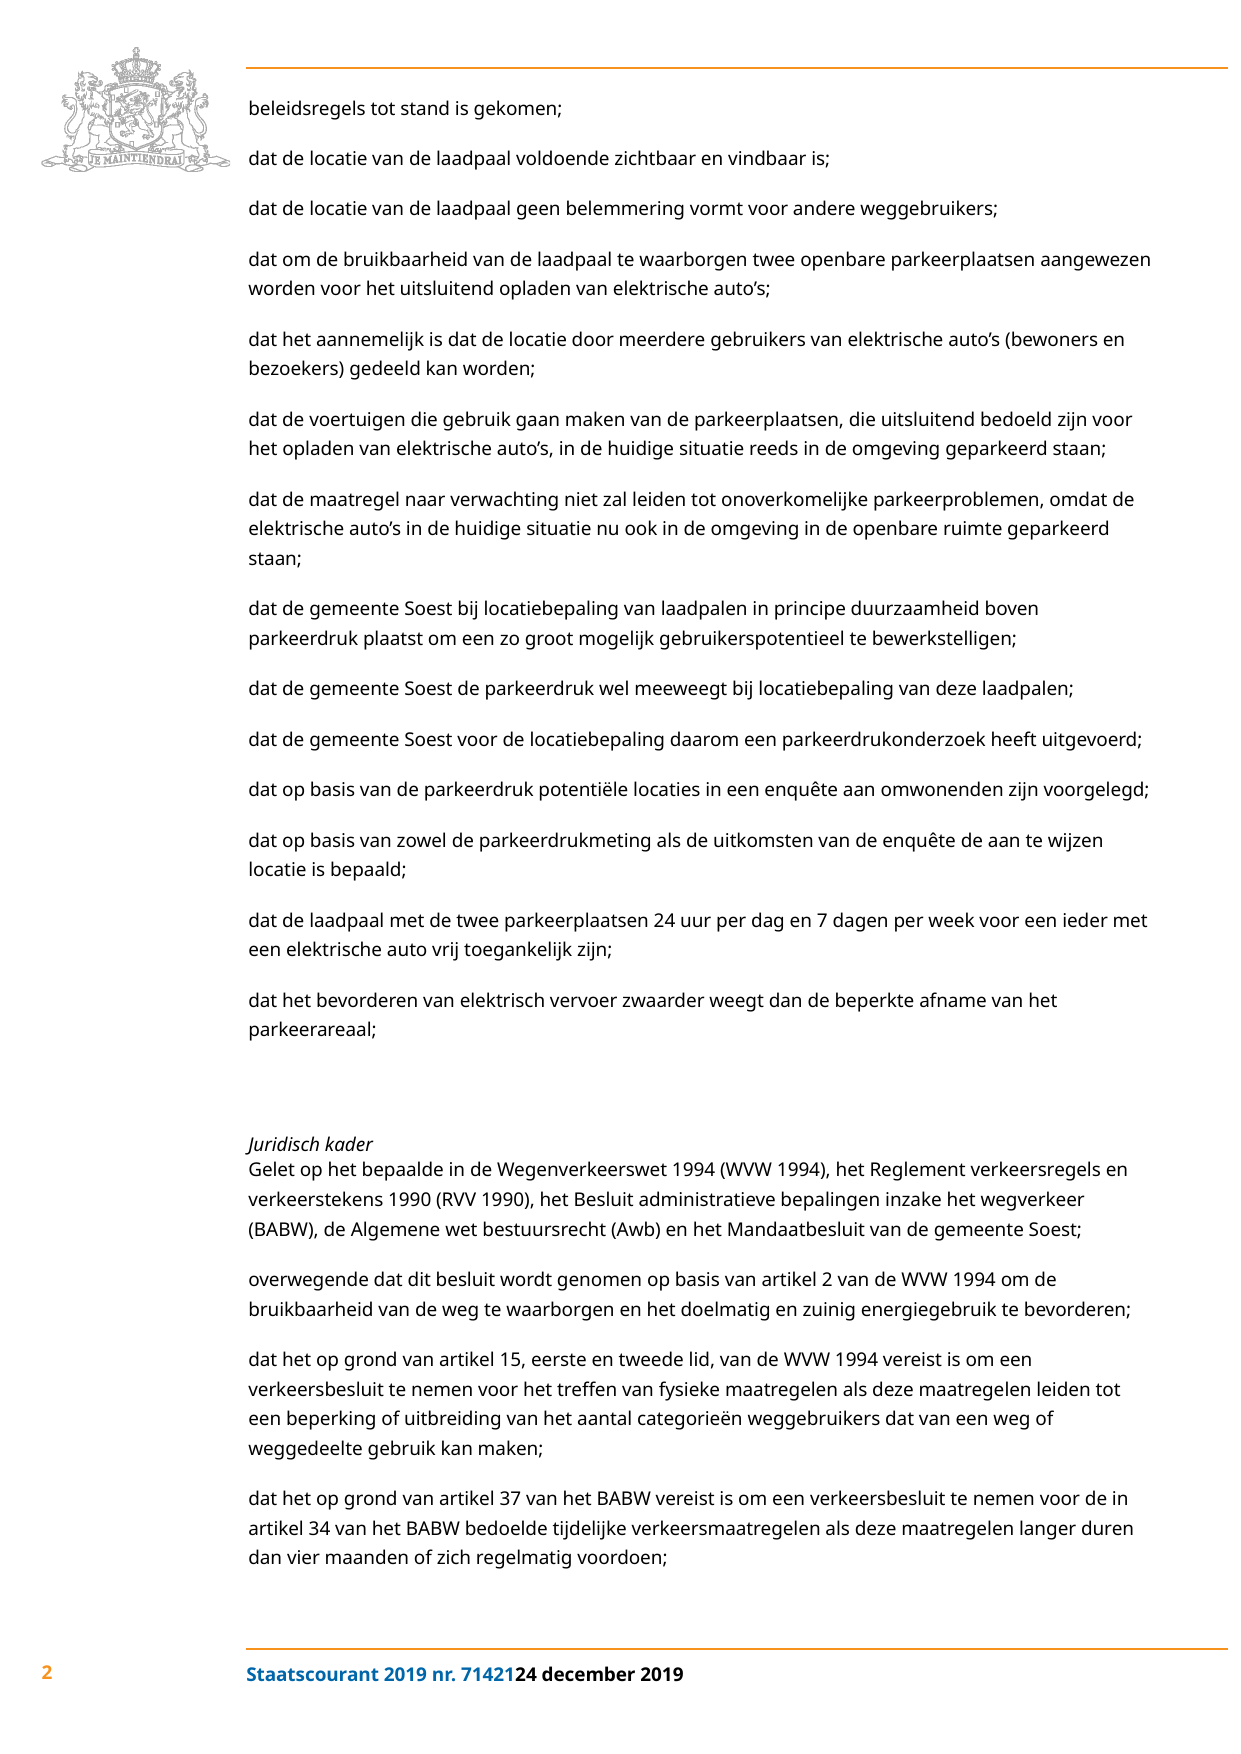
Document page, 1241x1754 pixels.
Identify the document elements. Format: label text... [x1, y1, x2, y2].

text Gelet op het bepaalde in de Wegenverkeerswet 1994 (WVW 1994), het Reglement verkeersregels en verkeerstekens 1990 (RVV 1990), het Besluit administratieve bepalingen inzake het wegverkeer (BABW), de Algemene wet bestuursrecht (Awb) en het Mandaatbesluit van de gemeente Soest; [248, 1157, 1152, 1241]
text dat de laadpaal met de twee parkeerplaatsen 24 uur per dag en 7 dagen per week voor een ieder met een elektrische auto vrij toegankelijk zijn; [248, 907, 1152, 962]
text dat de locatie van de laadpaal voldoende zichtbaar en vindbaar is; [248, 145, 1152, 171]
text dat het op grond van artikel 37 van het BABW vereist is om een verkeersbesluit te nemen voor de in artikel 34 van het BABW bedoelde tijdelijke verkeersmaatregelen als deze maatregelen langer duren dan vier maanden of zich regelmatig voordoen; [248, 1485, 1152, 1570]
text dat de gemeente Soest bij locatiebepaling van laadpalen in principe duurzaamheid boven parkeerdruk plaatst om een zo groot mogelijk gebruikerspotentieel te bewerkstelligen; [248, 596, 1152, 651]
text dat de gemeente Soest de parkeerdruk wel meeweegt bij locatiebepaling van deze laadpalen; [248, 676, 1152, 701]
text beleidsregels tot stand is gekomen; [248, 95, 1152, 121]
text dat op basis van de parkeerdruk potentiële locaties in een enquête aan omwonenden zijn voorgelegd; [248, 776, 1152, 802]
text dat het bevorderen van elektrisch vervoer zwaarder weegt dan de beperkte afname van het parkeerareaal; [248, 987, 1152, 1042]
text dat de maatregel naar verwachting niet zal leiden tot onoverkomelijke parkeerproblemen, omdat de elektrische auto’s in de huidige situatie nu ook in de omgeving in de openbare ruimte geparkeerd staan; [248, 486, 1152, 571]
picture [41, 47, 231, 172]
text dat het op grond van artikel 15, eerste en tweede lid, van de WVW 1994 vereist is om een verkeersbesluit te nemen voor het treffen van fysieke maatregelen als deze maatregelen leiden tot een beperking of uitbreiding van het aantal categorieën weggebruikers dat van een weg of weggedeelte gebruik kan maken; [248, 1346, 1152, 1461]
text dat de locatie van de laadpaal geen belemmering vormt voor andere weggebruikers; [248, 196, 1152, 221]
text dat op basis van zowel de parkeerdrukmeting als de uitkomsten van de enquête de aan te wijzen locatie is bepaald; [248, 827, 1152, 882]
text Juridisch kader [248, 1131, 1152, 1157]
text dat het aannemelijk is dat de locatie door meerdere gebruikers van elektrische auto’s (bewoners en bezoekers) gedeeld kan worden; [248, 326, 1152, 381]
text dat de gemeente Soest voor de locatiebepaling daarom een parkeerdrukonderzoek heeft uitgevoerd; [248, 726, 1152, 752]
text dat om de bruikbaarheid van de laadpaal te waarborgen twee openbare parkeerplaatsen aangewezen worden voor het uitsluitend opladen van elektrische auto’s; [248, 246, 1152, 301]
text overwegende dat dit besluit wordt genomen op basis van artikel 2 van de WVW 1994 om de bruikbaarheid van de weg te waarborgen en het doelmatig en zuinig energiegebruik te bevorderen; [248, 1266, 1152, 1321]
text dat de voertuigen die gebruik gaan maken van de parkeerplaatsen, die uitsluitend bedoeld zijn voor het opladen van elektrische auto’s, in de huidige situatie reeds in de omgeving geparkeerd staan; [248, 406, 1152, 461]
